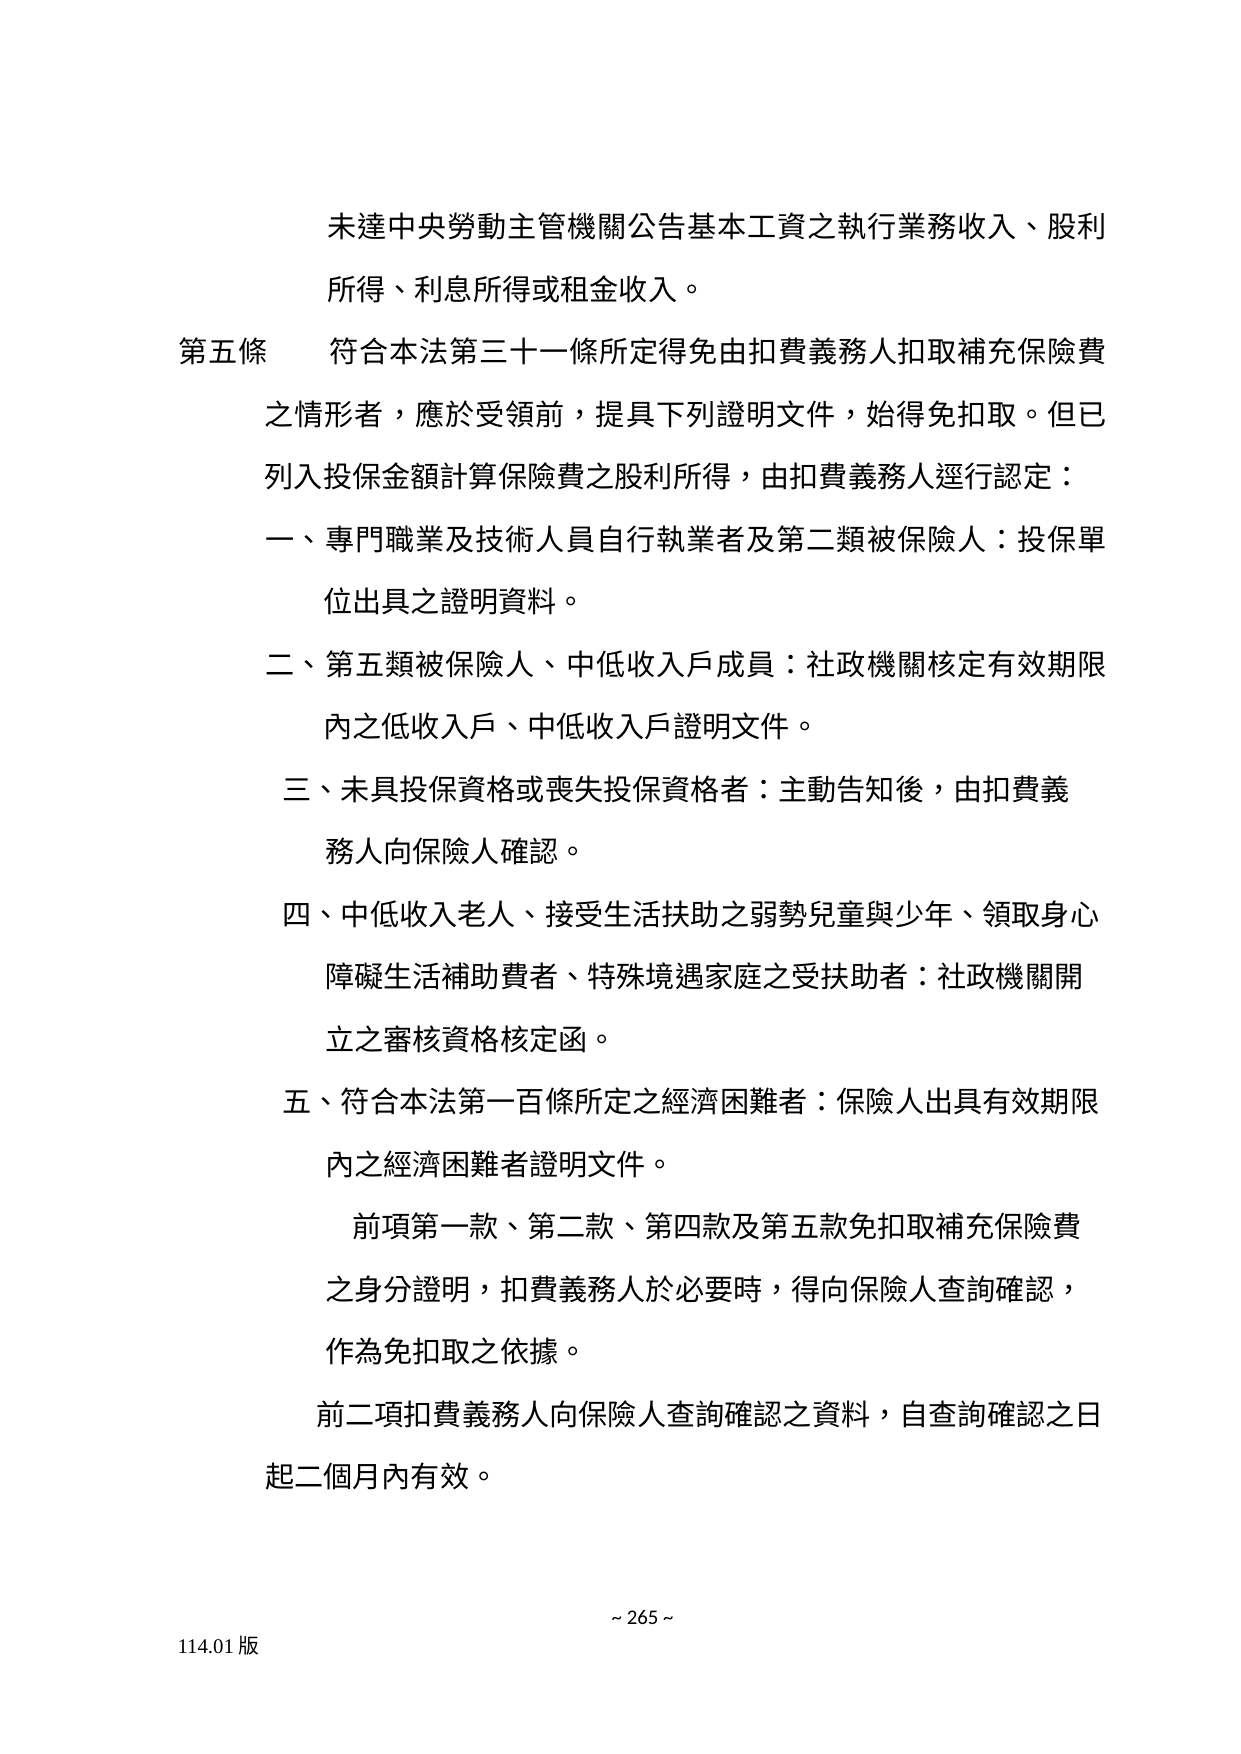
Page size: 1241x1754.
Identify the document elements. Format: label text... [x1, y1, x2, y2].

text 三、未具投保資格或喪失投保資格者：主動告知後，由扣費義 務人向保險人確認。 [177, 746, 1107, 871]
text 前二項扣費義務人向保險人查詢確認之資料，自查詢確認之日起二個月內有效。 [265, 1371, 1107, 1496]
text 五、符合本法第一百條所定之經濟困難者：保險人出具有效期限內之經濟困難者證明文件。 [177, 1058, 1107, 1183]
text 二、第五類被保險人、中低收入戶成員：社政機關核定有效期限內之低收入戶、中低收入戶證明文件。 [265, 621, 1107, 746]
text 一、專門職業及技術人員自行執業者及第二類被保險人：投保單位出具之證明資料。 [265, 496, 1107, 621]
text 前項第一款、第二款、第四款及第五款免扣取補充保險費之身分證明，扣費義務人於必要時，得向保險人查詢確認，作為免扣取之依據。 [177, 1183, 1107, 1371]
text 四、中低收入老人、接受生活扶助之弱勢兒童與少年、領取身心障礙生活補助費者、特殊境遇家庭之受扶助者：社政機關開立之審核資格核定函。 [177, 871, 1107, 1058]
text 未達中央勞動主管機關公告基本工資之執行業務收入、股利所得、利息所得或租金收入。 [265, 183, 1107, 308]
text 第五條 符合本法第三十一條所定得免由扣費義務人扣取補充保險費之情形者，應於受領前，提具下列證明文件，始得免扣取。但已列入投保金額計算保險費之股利所得，由扣費義務人逕行認定： [178, 308, 1107, 496]
